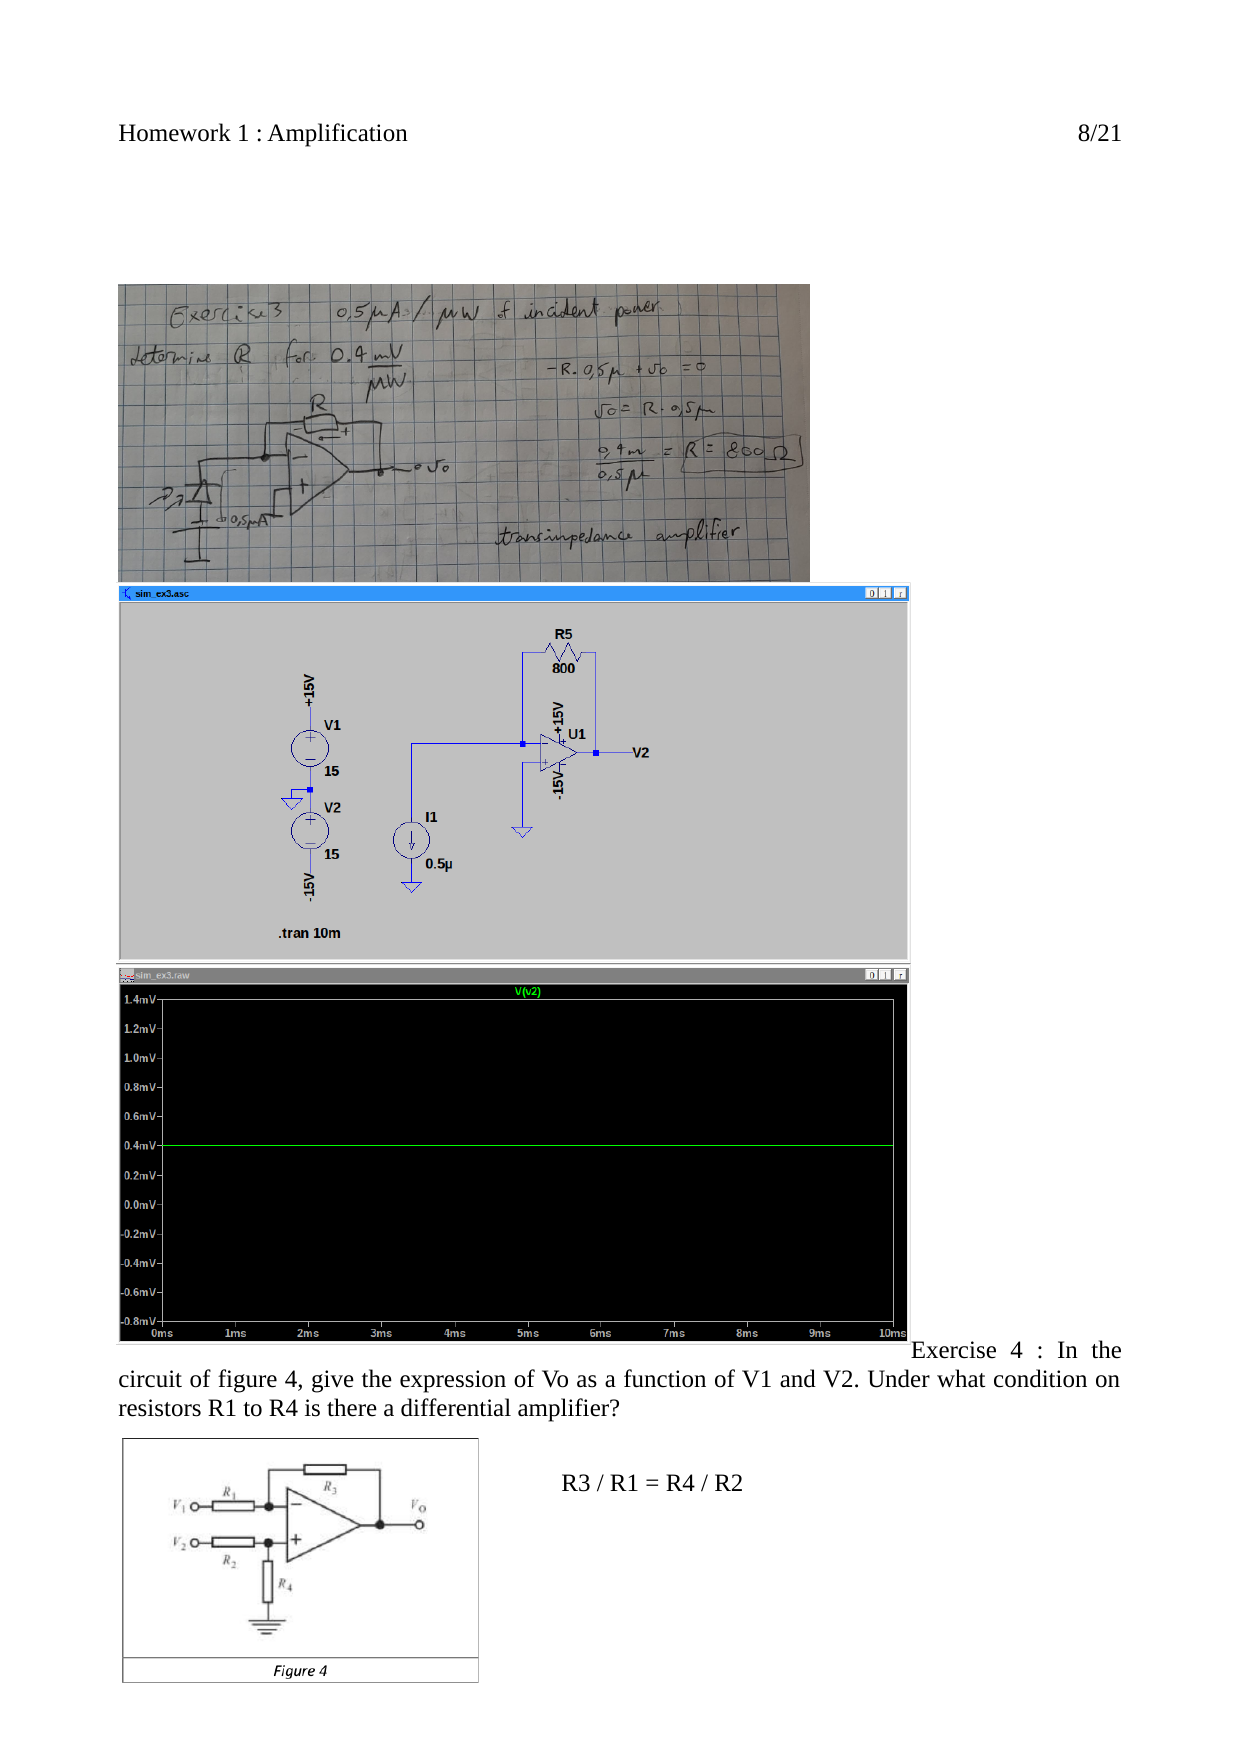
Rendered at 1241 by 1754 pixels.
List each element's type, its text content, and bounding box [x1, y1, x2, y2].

text Exercise 4 : In the circuit of figure 4, give the expression of Vo as a function of V1 and V2. Under what condition on resistors R1 to R4 is there a differential amplifier? [118, 1336, 1122, 1422]
picture [121, 1437, 479, 1683]
picture [116, 284, 911, 1345]
text R3 / R1 = R4 / R2 [479, 1468, 1122, 1497]
